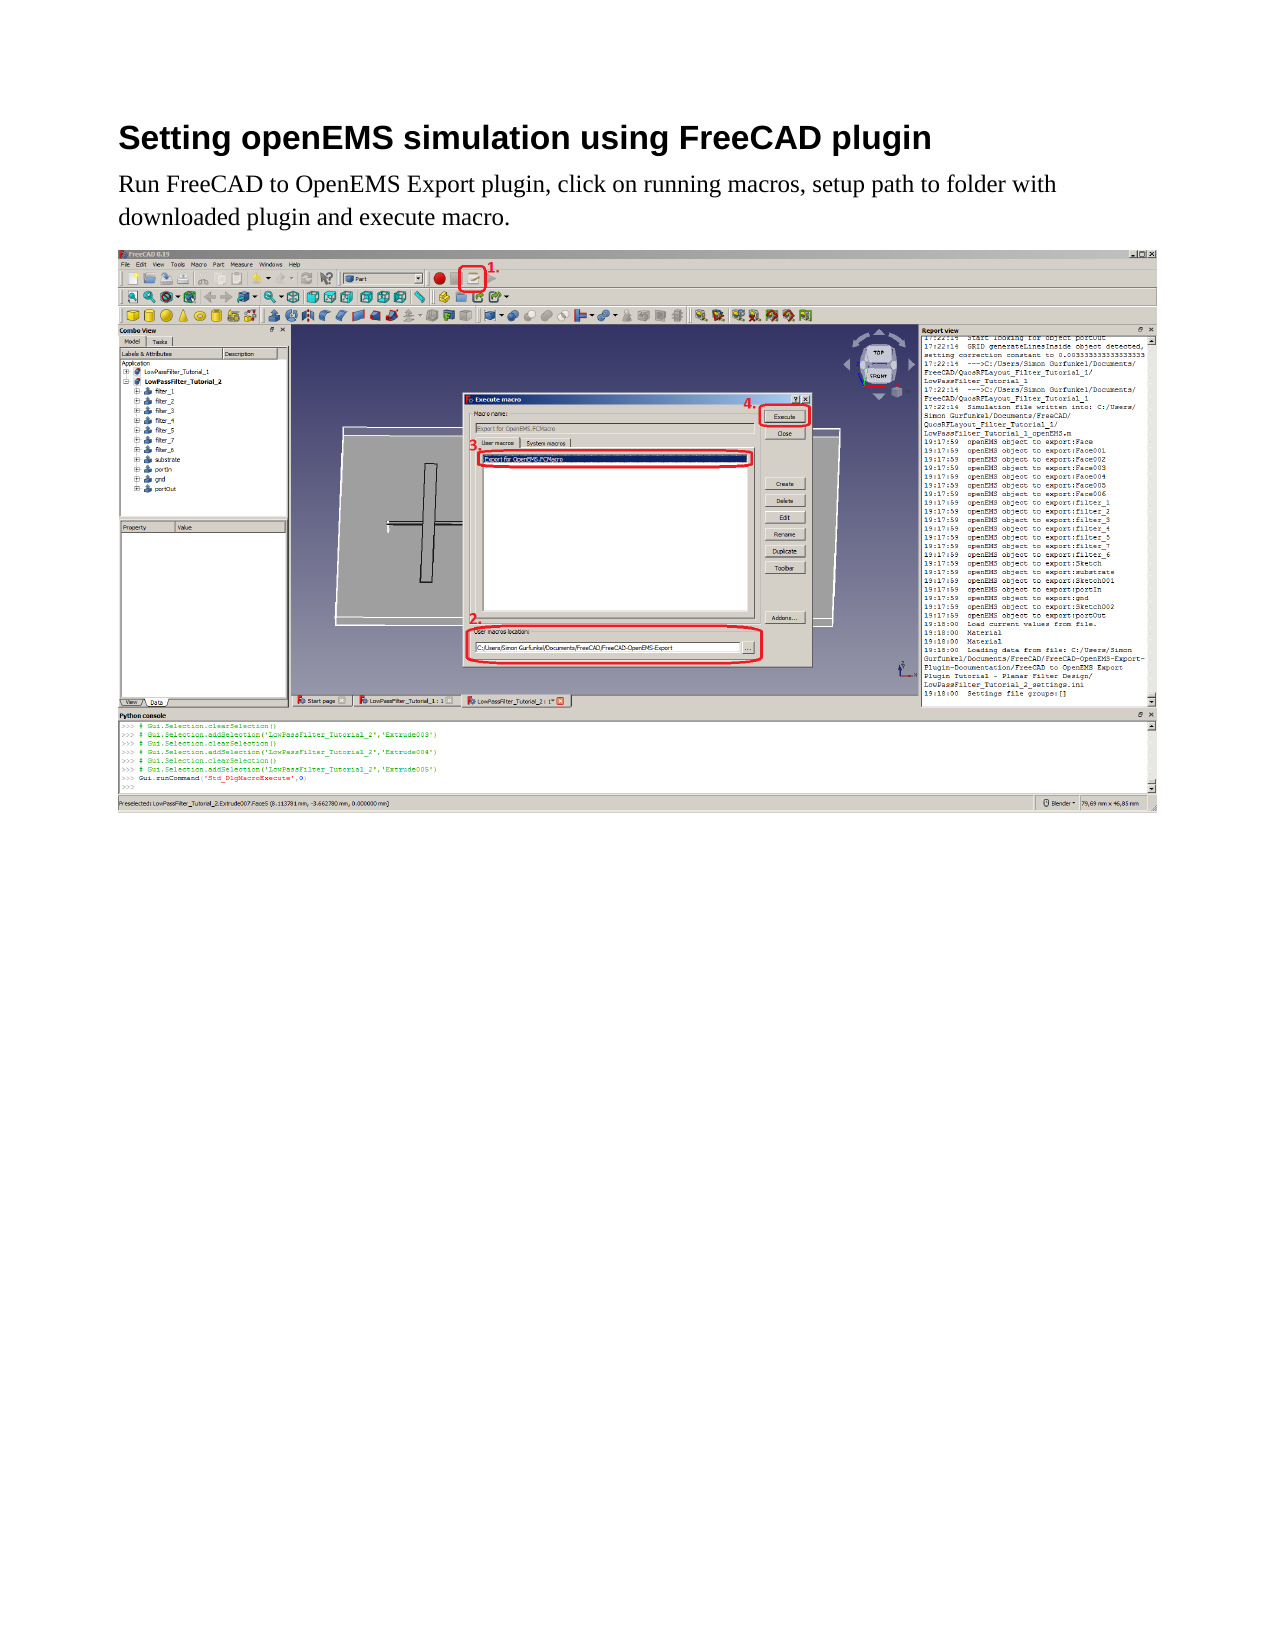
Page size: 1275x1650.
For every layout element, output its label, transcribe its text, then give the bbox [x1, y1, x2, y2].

text Run FreeCAD to OpenEMS Export plugin, click on running macros, setup path to folder with downloaded plugin and execute macro. [118, 169, 1157, 231]
picture [118, 250, 1157, 813]
subtitle Setting openEMS simulation using FreeCAD plugin [118, 118, 1157, 157]
